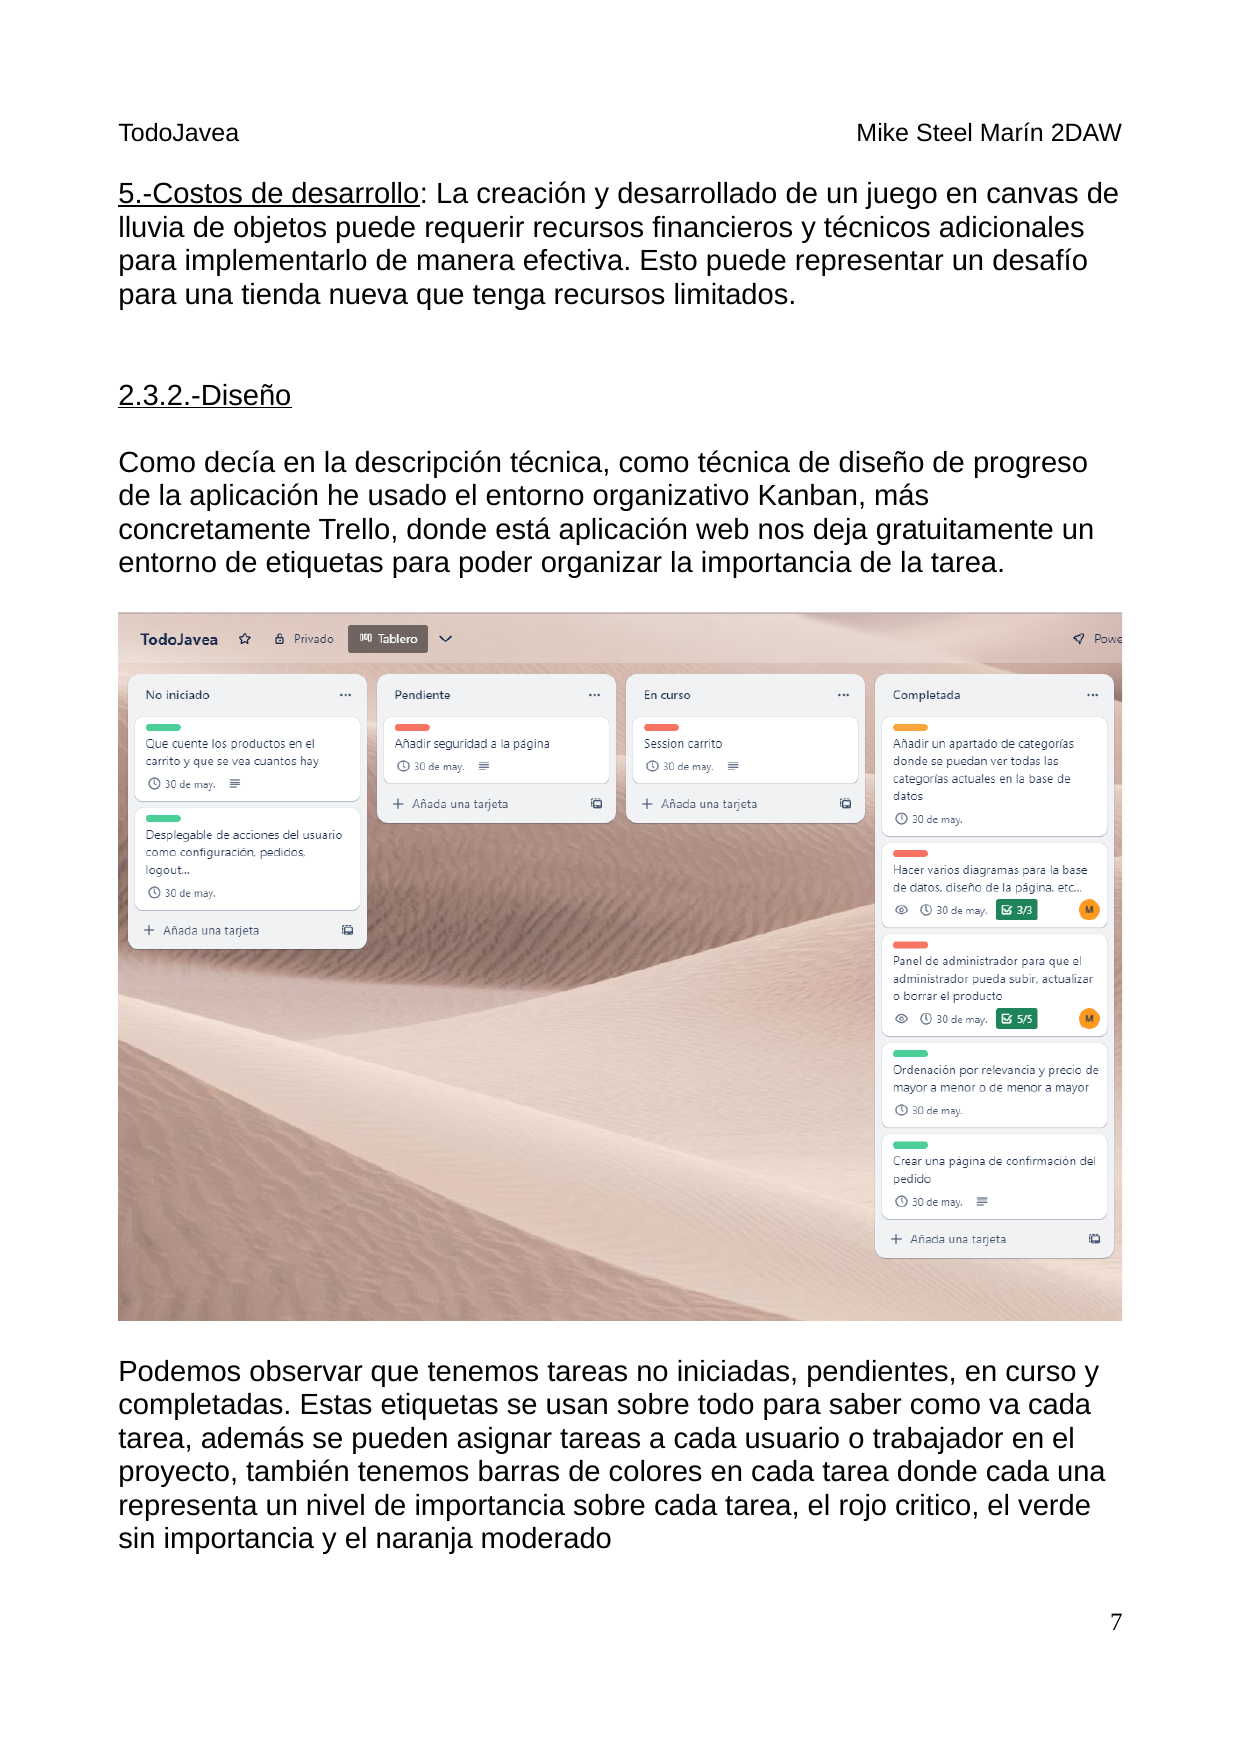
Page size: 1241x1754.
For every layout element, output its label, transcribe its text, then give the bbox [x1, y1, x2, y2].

picture [118, 612, 1123, 1321]
text Podemos observar que tenemos tareas no iniciadas, pendientes, en curso y completadas. Estas etiquetas se usan sobre todo para saber como va cada tarea, además se pueden asignar tareas a cada usuario o trabajador en el proyecto, también tenemos barras de colores en cada tarea donde cada una representa un nivel de importancia sobre cada tarea, el rojo critico, el verde sin importancia y el naranja moderado [118, 1354, 1122, 1555]
text 5.-Costos de desarrollo: La creación y desarrollado de un juego en canvas de lluvia de objetos puede requerir recursos financieros y técnicos adicionales para implementarlo de manera efectiva. Esto puede representar un desafío para una tienda nueva que tenga recursos limitados. [118, 176, 1122, 311]
text 2.3.2.-Diseño [118, 378, 1122, 411]
text Como decía en la descripción técnica, como técnica de diseño de progreso de la aplicación he usado el entorno organizativo Kanban, más concretamente Trello, donde está aplicación web nos deja gratuitamente un entorno de etiquetas para poder organizar la importancia de la tarea. [118, 445, 1122, 579]
